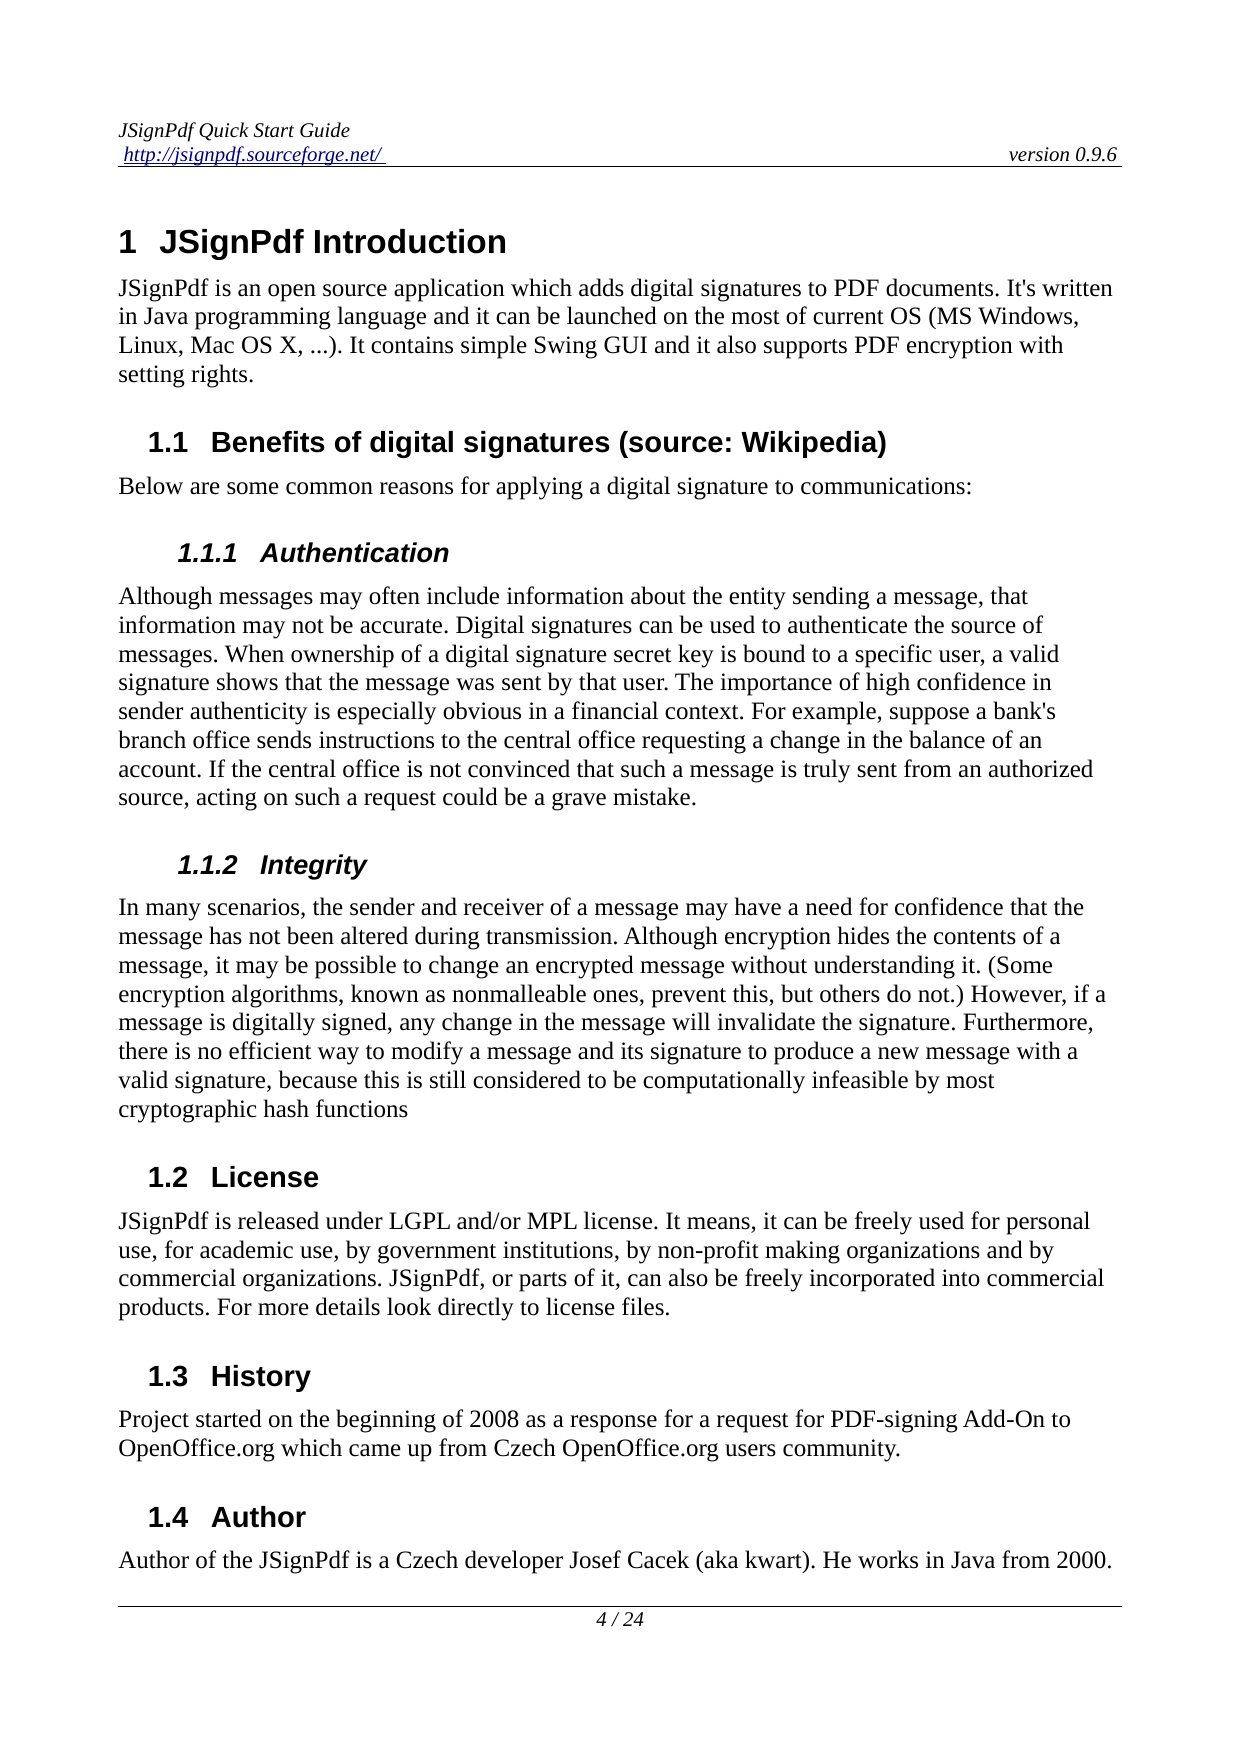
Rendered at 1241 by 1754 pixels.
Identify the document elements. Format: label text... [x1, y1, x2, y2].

subtitle History [148, 1358, 1116, 1392]
text Below are some common reasons for applying a digital signature to communications: [118, 471, 1122, 500]
text In many scenarios, the sender and receiver of a message may have a need for confidence that the message has not been altered during transmission. Although encryption hides the contents of a message, it may be possible to change an encrypted message without understanding it. (Some encryption algorithms, known as nonmalleable ones, prevent this, but others do not.) However, if a message is digitally signed, any change in the message will invalidate the signature. Furthermore, there is no efficient way to modify a message and its signature to produce a new message with a valid signature, because this is still considered to be computationally infeasible by most cryptographic hash functions [118, 892, 1122, 1122]
text Although messages may often include information about the entity sending a message, that information may not be accurate. Digital signatures can be used to authenticate the source of messages. When ownership of a digital signature secret key is bound to a specific user, a valid signature shows that the message was sent by that user. The importance of high confidence in sender authenticity is especially obvious in a financial context. For example, suppose a bank's branch office sends instructions to the central office requesting a change in the balance of an account. If the central office is not convinced that such a message is truly sent from an authorized source, acting on such a request could be a grave mistake. [118, 581, 1122, 811]
subtitle Integrity [177, 849, 1122, 880]
subtitle Authentication [177, 537, 1122, 569]
subtitle License [148, 1160, 1116, 1193]
subtitle Author [148, 1499, 1116, 1533]
text Author of the JSignPdf is a Czech developer Josef Cacek (aka kwart). He works in Java from 2000. [118, 1546, 1122, 1574]
text JSignPdf is released under LGPL and/or MPL license. It means, it can be freely used for personal use, for academic use, by government institutions, by non-profit making organizations and by commercial organizations. JSignPdf, or parts of it, can also be freely incorporated into commercial products. For more details look directly to license files. [118, 1206, 1122, 1321]
subtitle JSignPdf Introduction [118, 222, 1122, 260]
text Project started on the beginning of 2008 as a response for a request for PDF-signing Add‑On to OpenOffice.org which came up from Czech OpenOffice.org users community. [118, 1404, 1122, 1462]
text JSignPdf is an open source application which adds digital signatures to PDF documents. It's written in Java programming language and it can be launched on the most of current OS (MS Windows, Linux, Mac OS X, ...). It contains simple Swing GUI and it also supports PDF encryption with setting rights. [118, 273, 1122, 388]
subtitle Benefits of digital signatures (source: Wikipedia) [148, 425, 1116, 459]
